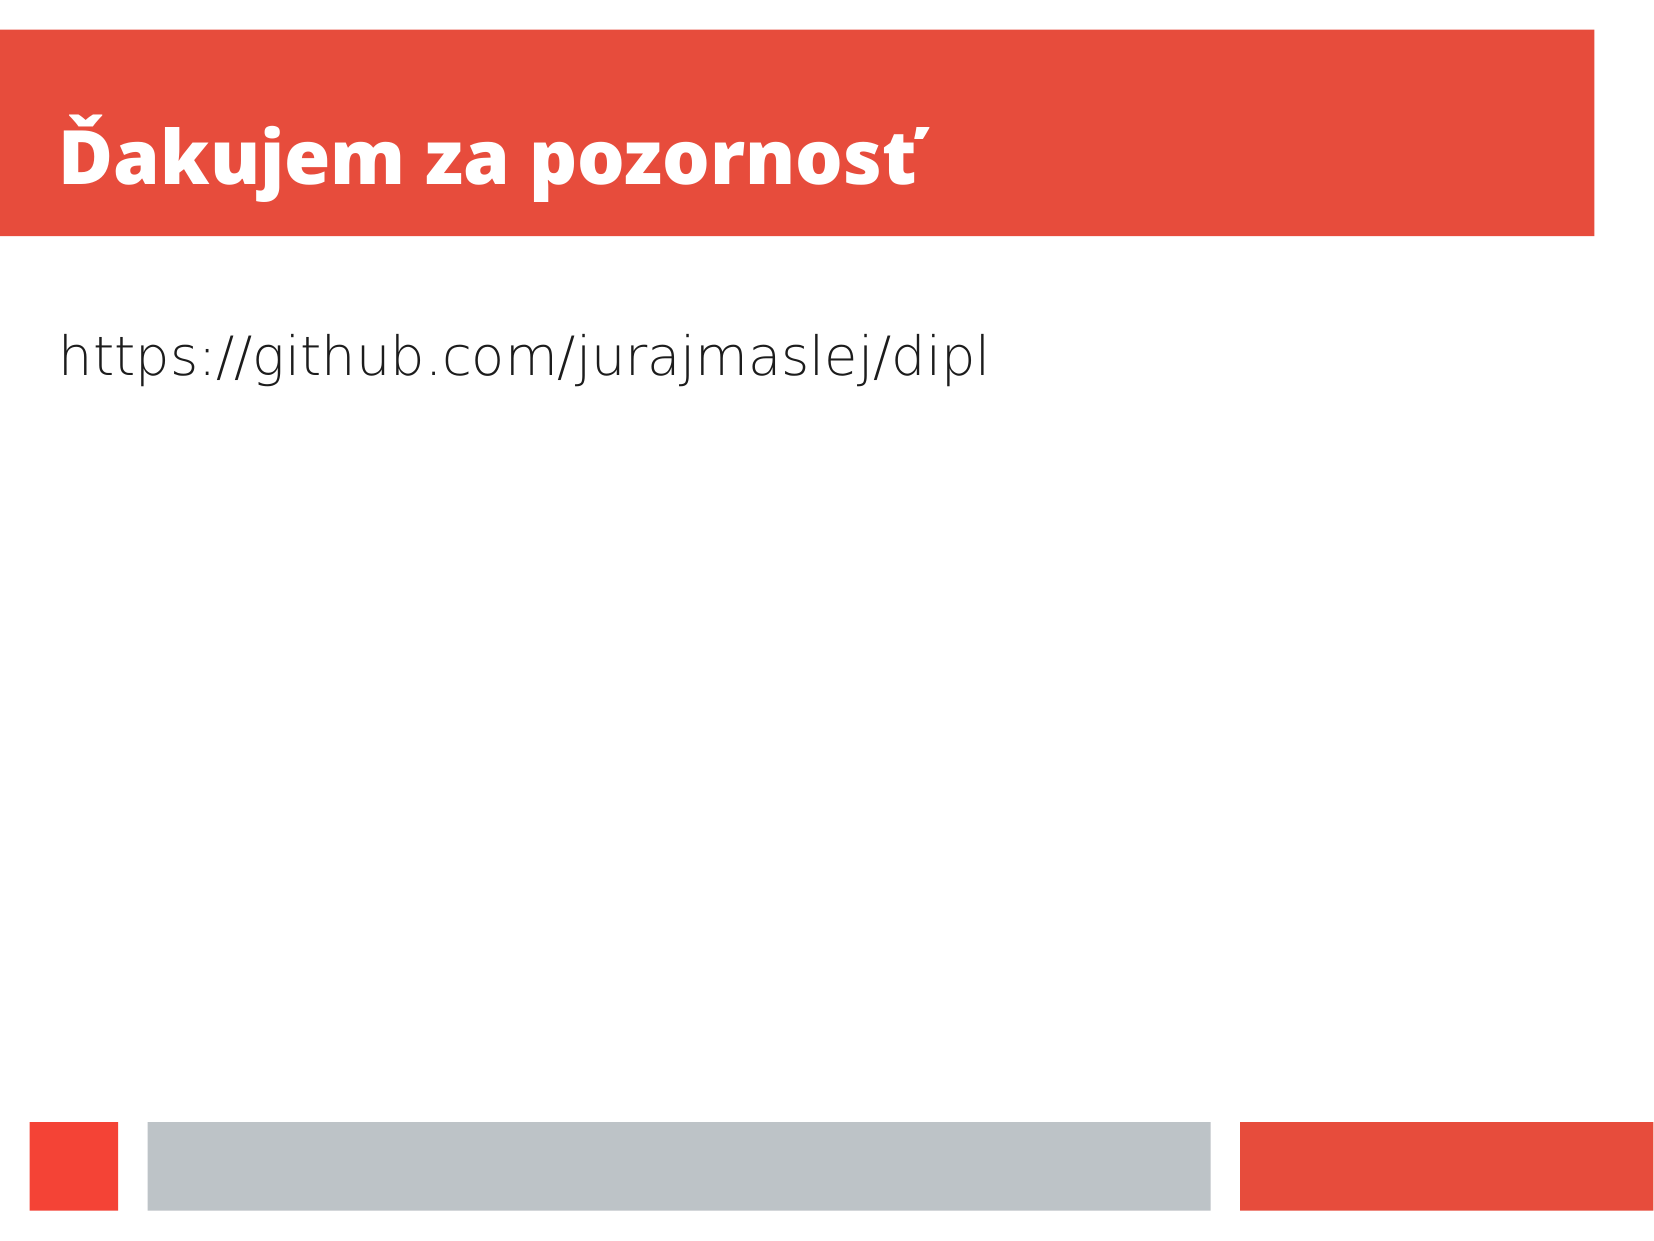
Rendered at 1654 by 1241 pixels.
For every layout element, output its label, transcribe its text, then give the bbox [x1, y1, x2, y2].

list https://github.com/jurajmaslej/dipl [59, 324, 1565, 1093]
title Ďakujem za pozornosť [59, 59, 1595, 207]
